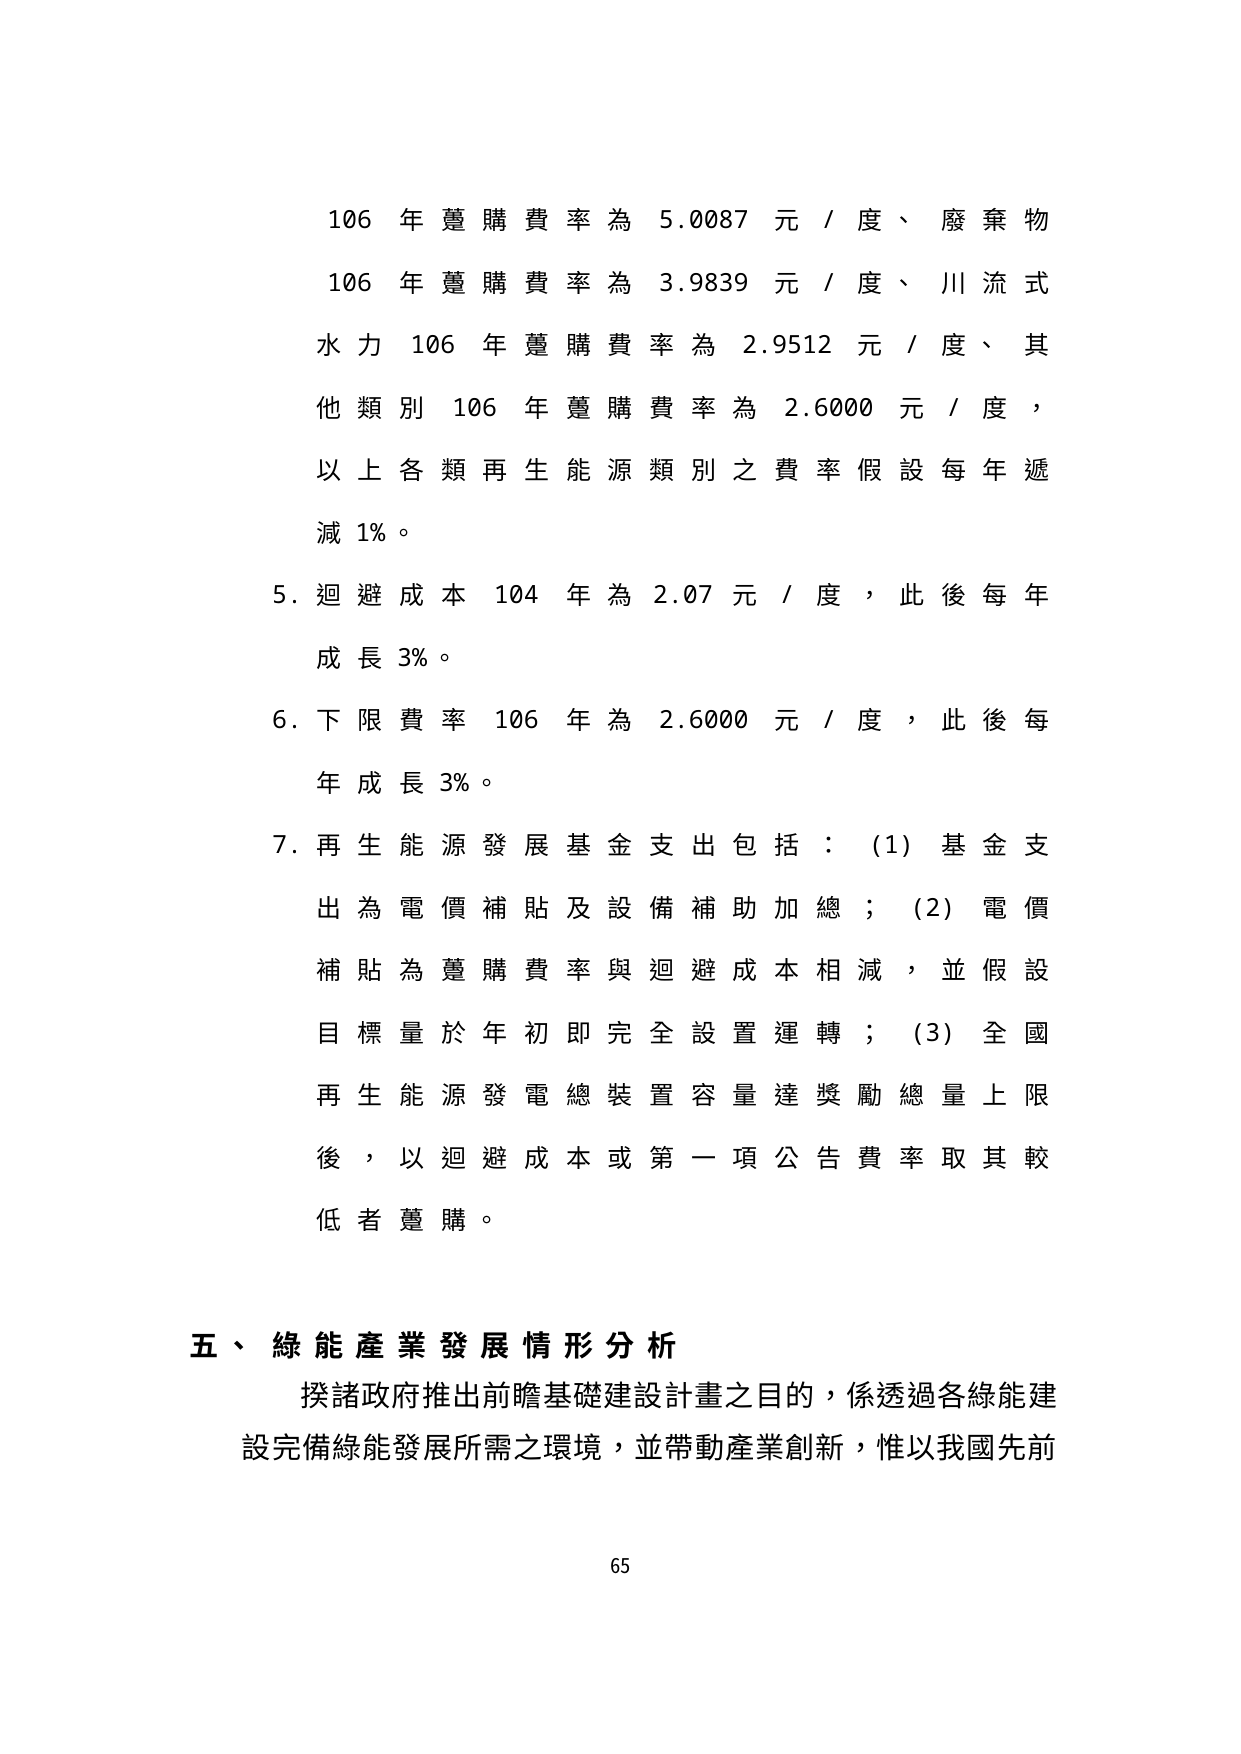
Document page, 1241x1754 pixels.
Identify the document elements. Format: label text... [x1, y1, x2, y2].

text 5.迴避成本104年為2.07元/度，此後每年成長3%。 [256, 552, 1058, 677]
text 五、綠能產業發展情形分析 [183, 1302, 1058, 1365]
text 6.下限費率106年為2.6000元/度，此後每年成長3%。 [256, 677, 1058, 802]
text 揆諸政府推出前瞻基礎建設計畫之目的，係透過各綠能建設完備綠能發展所需之環境，並帶動產業創新，惟以我國先前 [242, 1365, 1058, 1469]
text 106年躉購費率為5.0087元/度、廢棄物106年躉購費率為3.9839元/度、川流式水力106年躉購費率為2.9512元/度、其他類別106年躉購費率為2.6000元/度，以上各類再生能源類別之費率假設每年遞減1%。 [256, 177, 1058, 552]
text 7.再生能源發展基金支出包括：(1)基金支出為電價補貼及設備補助加總；(2)電價補貼為躉購費率與迴避成本相減，並假設目標量於年初即完全設置運轉；(3)全國再生能源發電總裝置容量達獎勵總量上限後，以迴避成本或第一項公告費率取其較低者躉購。 [256, 802, 1058, 1240]
